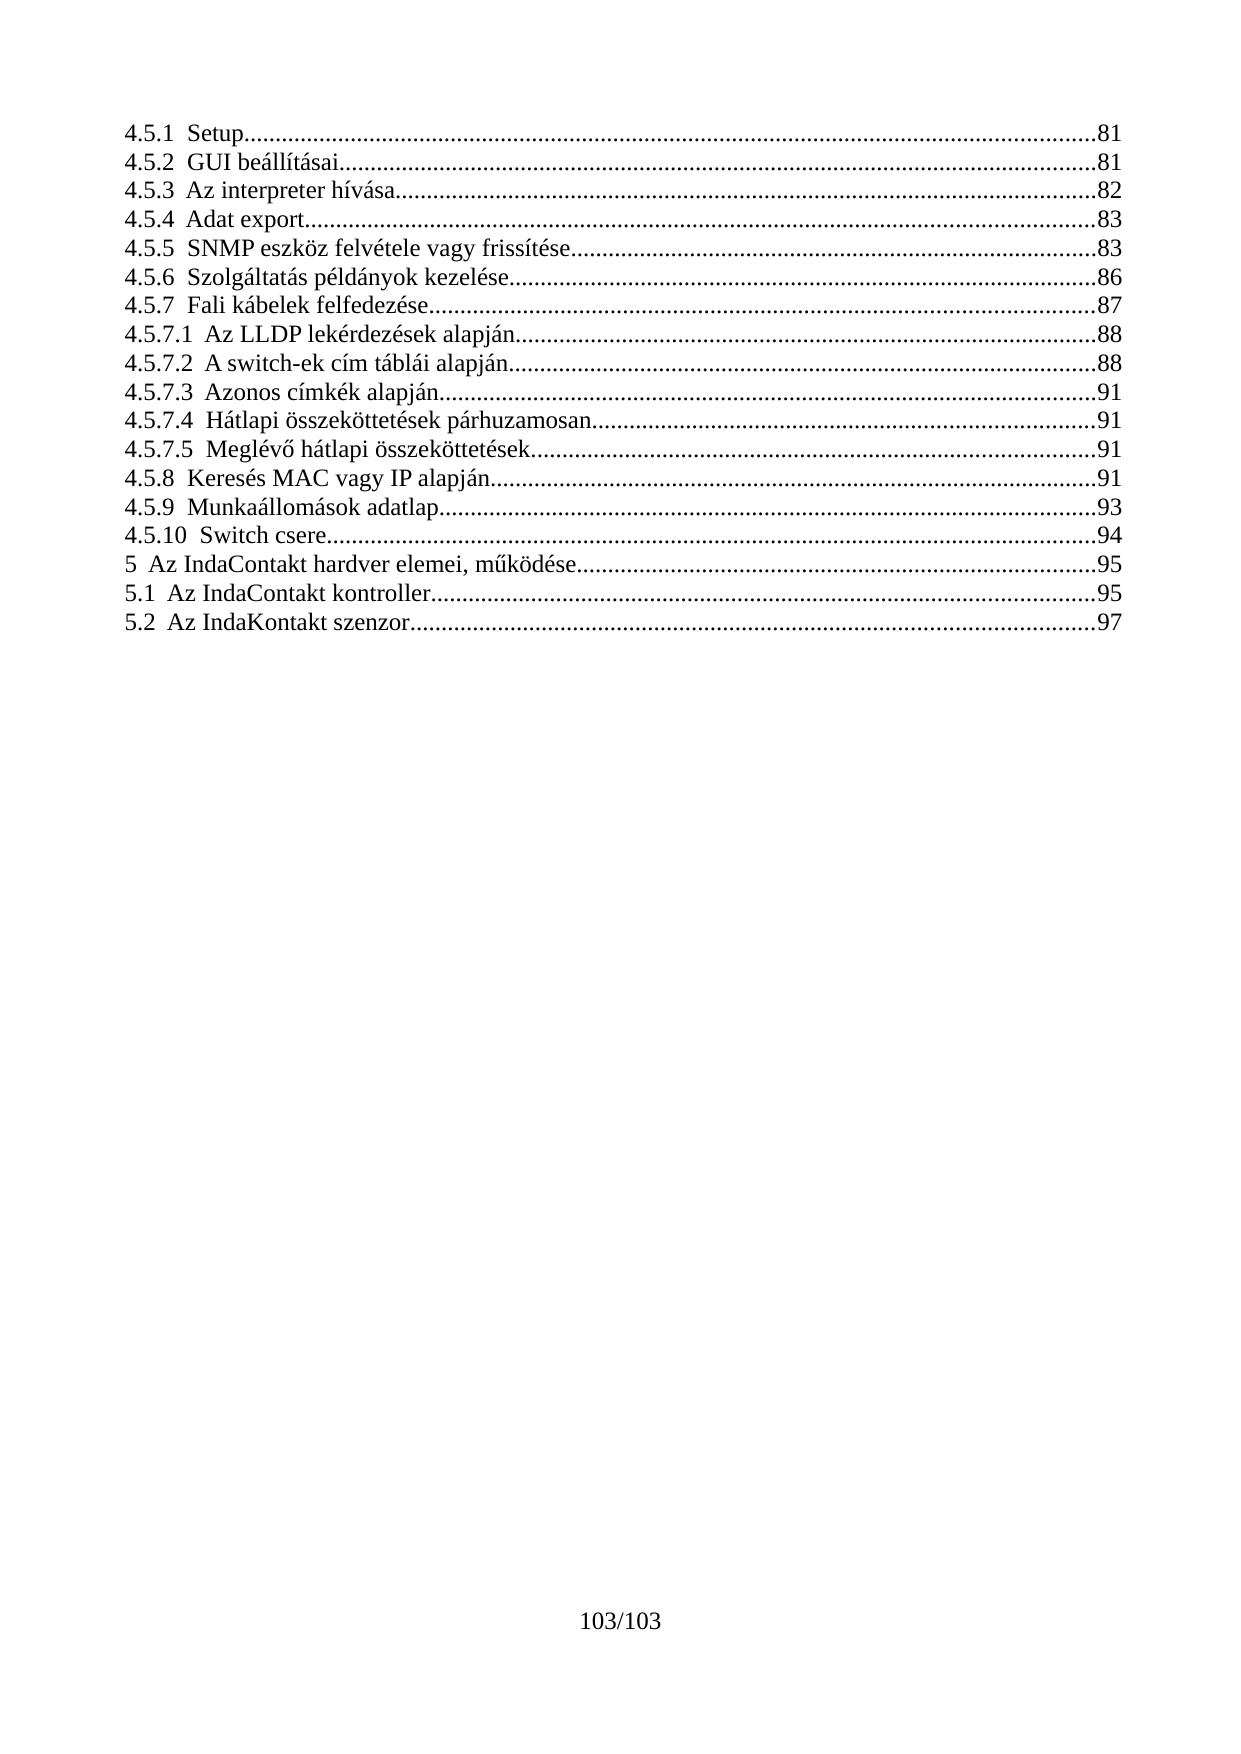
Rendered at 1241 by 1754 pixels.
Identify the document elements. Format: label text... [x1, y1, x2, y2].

text 4.5.8 Keresés MAC vagy IP alapján 91 [118, 463, 1122, 492]
text 5.1 Az IndaContakt kontroller 95 [118, 578, 1122, 607]
text 4.5.7 Fali kábelek felfedezése 87 [118, 291, 1122, 319]
text 4.5.6 Szolgáltatás példányok kezelése 86 [118, 262, 1122, 291]
text 4.5.7.2 A switch-ek cím táblái alapján 88 [118, 348, 1122, 377]
text 4.5.3 Az interpreter hívása 82 [118, 176, 1122, 204]
text 4.5.9 Munkaállomások adatlap 93 [118, 492, 1122, 521]
text 4.5.7.3 Azonos címkék alapján 91 [118, 377, 1122, 406]
text 4.5.2 GUI beállításai 81 [118, 147, 1122, 176]
text 4.5.7.5 Meglévő hátlapi összeköttetések. 91 [118, 434, 1122, 463]
text 4.5.4 Adat export 83 [118, 204, 1122, 233]
text 4.5.10 Switch csere 94 [118, 521, 1122, 549]
text 4.5.7.4 Hátlapi összeköttetések párhuzamosan 91 [118, 406, 1122, 434]
text 4.5.1 Setup 81 [118, 118, 1122, 147]
text 4.5.7.1 Az LLDP lekérdezések alapján 88 [118, 319, 1122, 348]
text 5.2 Az IndaKontakt szenzor 97 [118, 607, 1122, 636]
text 5 Az IndaContakt hardver elemei, működése 95 [118, 549, 1122, 578]
text 4.5.5 SNMP eszköz felvétele vagy frissítése 83 [118, 233, 1122, 262]
